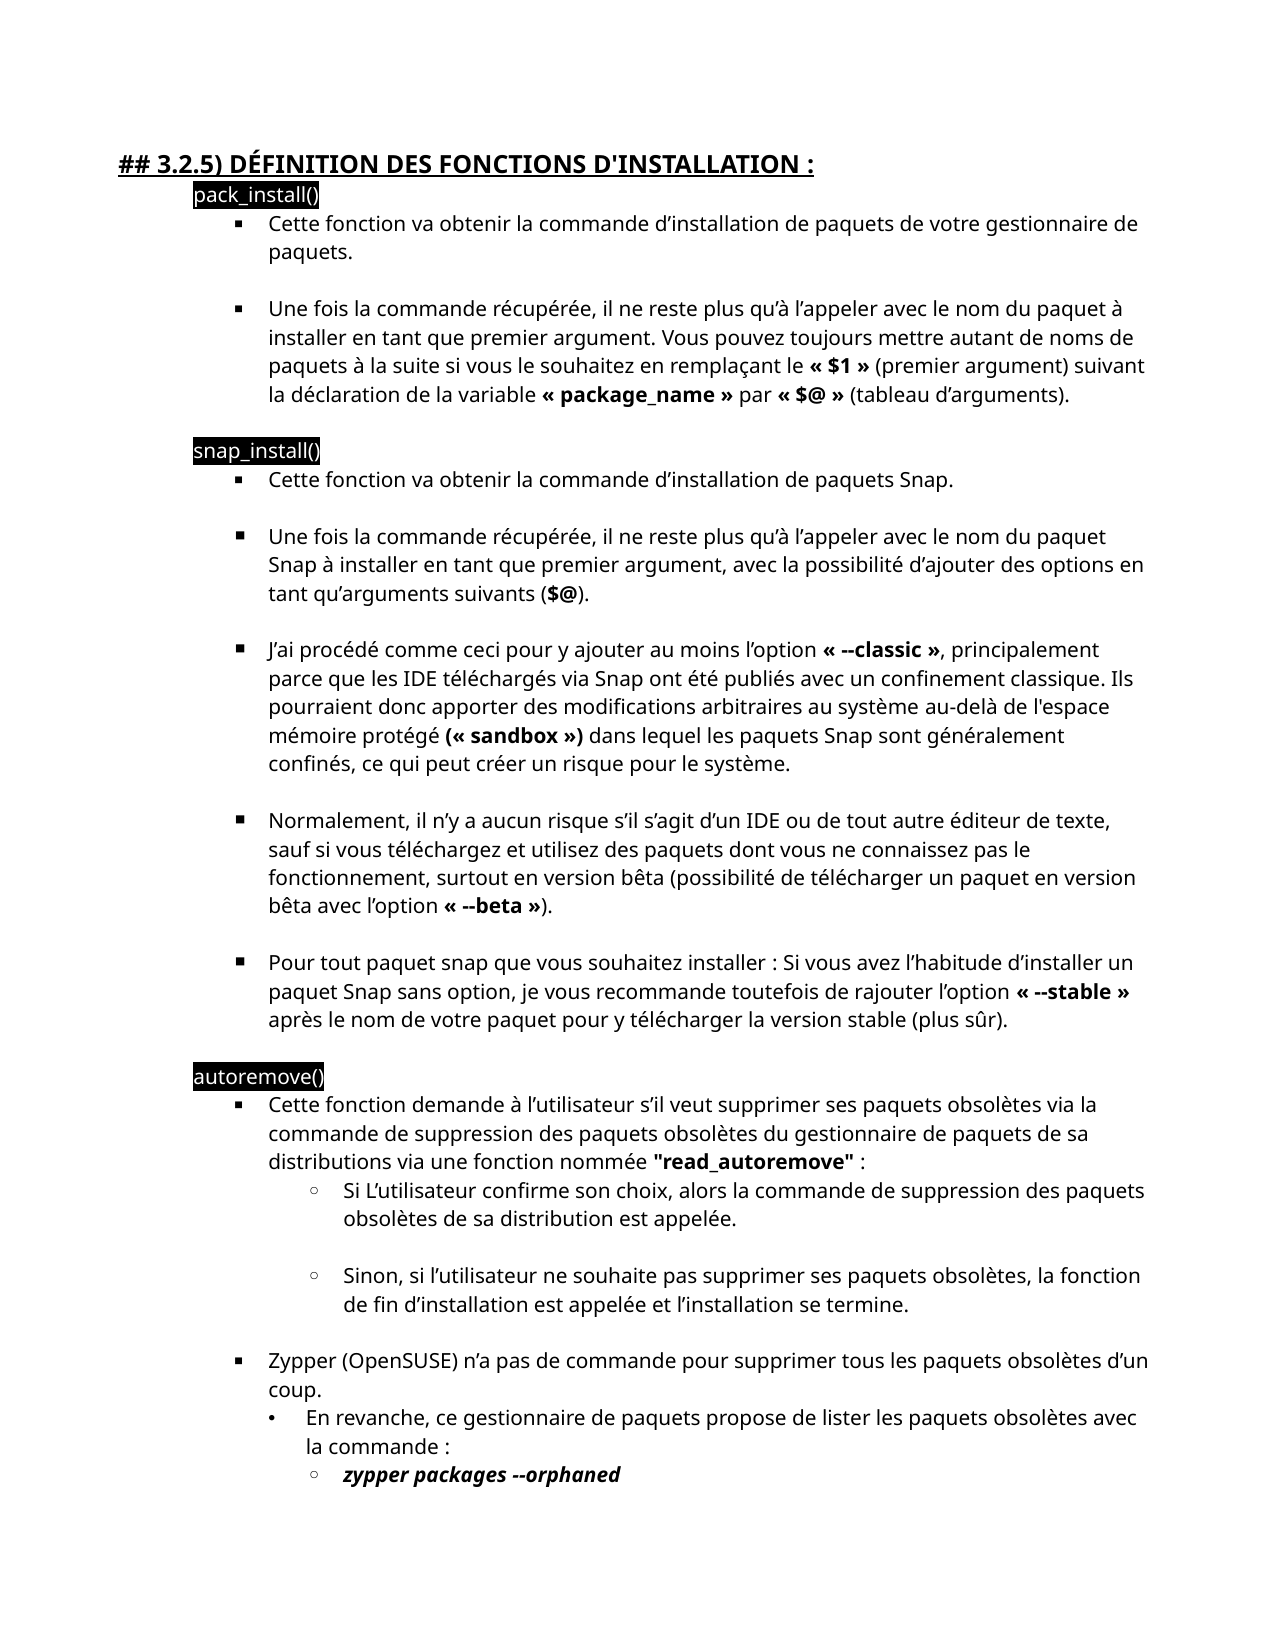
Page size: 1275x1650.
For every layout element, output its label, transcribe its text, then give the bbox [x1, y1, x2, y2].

list Zypper (OpenSUSE) n’a pas de commande pour supprimer tous les paquets obsolètes d’un coup. [231, 1347, 1157, 1403]
list Sinon, si l’utilisateur ne souhaite pas supprimer ses paquets obsolètes, la fonction de fin d’installation est appelée et l’installation se termine. [306, 1261, 1157, 1318]
list Pour tout paquet snap que vous souhaitez installer : Si vous avez l’habitude d’installer un paquet Snap sans option, je vous recommande toutefois de rajouter l’option « --stable » après le nom de votre paquet pour y télécharger la version stable (plus sûr). [231, 948, 1157, 1034]
list Une fois la commande récupérée, il ne reste plus qu’à l’appeler avec le nom du paquet à installer en tant que premier argument. Vous pouvez toujours mettre autant de noms de paquets à la suite si vous le souhaitez en remplaçant le « $1 » (premier argument) suivant la déclaration de la variable « package_name » par « $@ » (tableau d’arguments). [231, 294, 1157, 408]
list Cette fonction va obtenir la commande d’installation de paquets de votre gestionnaire de paquets. [231, 209, 1157, 266]
list J’ai procédé comme ceci pour y ajouter au moins l’option « --classic », principalement parce que les IDE téléchargés via Snap ont été publiés avec un confinement classique. Ils pourraient donc apporter des modifications arbitraires au système au-delà de l'espace mémoire protégé (« sandbox ») dans lequel les paquets Snap sont généralement confinés, ce qui peut créer un risque pour le système. [231, 636, 1157, 778]
list pack_install() [156, 181, 1157, 209]
list Une fois la commande récupérée, il ne reste plus qu’à l’appeler avec le nom du paquet Snap à installer en tant que premier argument, avec la possibilité d’ajouter des options en tant qu’arguments suivants ($@). [231, 522, 1157, 607]
list En revanche, ce gestionnaire de paquets propose de lister les paquets obsolètes avec la commande : [268, 1403, 1157, 1460]
list snap_install() [156, 437, 1157, 465]
list Cette fonction demande à l’utilisateur s’il veut supprimer ses paquets obsolètes via la commande de suppression des paquets obsolètes du gestionnaire de paquets de sa distributions via une fonction nommée "read_autoremove" : [231, 1091, 1157, 1176]
list Cette fonction va obtenir la commande d’installation de paquets Snap. [231, 465, 1157, 493]
text ## 3.2.5) DÉFINITION DES FONCTIONS D'INSTALLATION : [118, 147, 1157, 181]
list Si L’utilisateur confirme son choix, alors la commande de suppression des paquets obsolètes de sa distribution est appelée. [306, 1176, 1157, 1233]
list autoremove() [156, 1062, 1157, 1091]
list Normalement, il n’y a aucun risque s’il s’agit d’un IDE ou de tout autre éditeur de texte, sauf si vous téléchargez et utilisez des paquets dont vous ne connaissez pas le fonctionnement, surtout en version bêta (possibilité de télécharger un paquet en version bêta avec l’option « --beta »). [231, 806, 1157, 920]
list zypper packages --orphaned [306, 1460, 1157, 1489]
